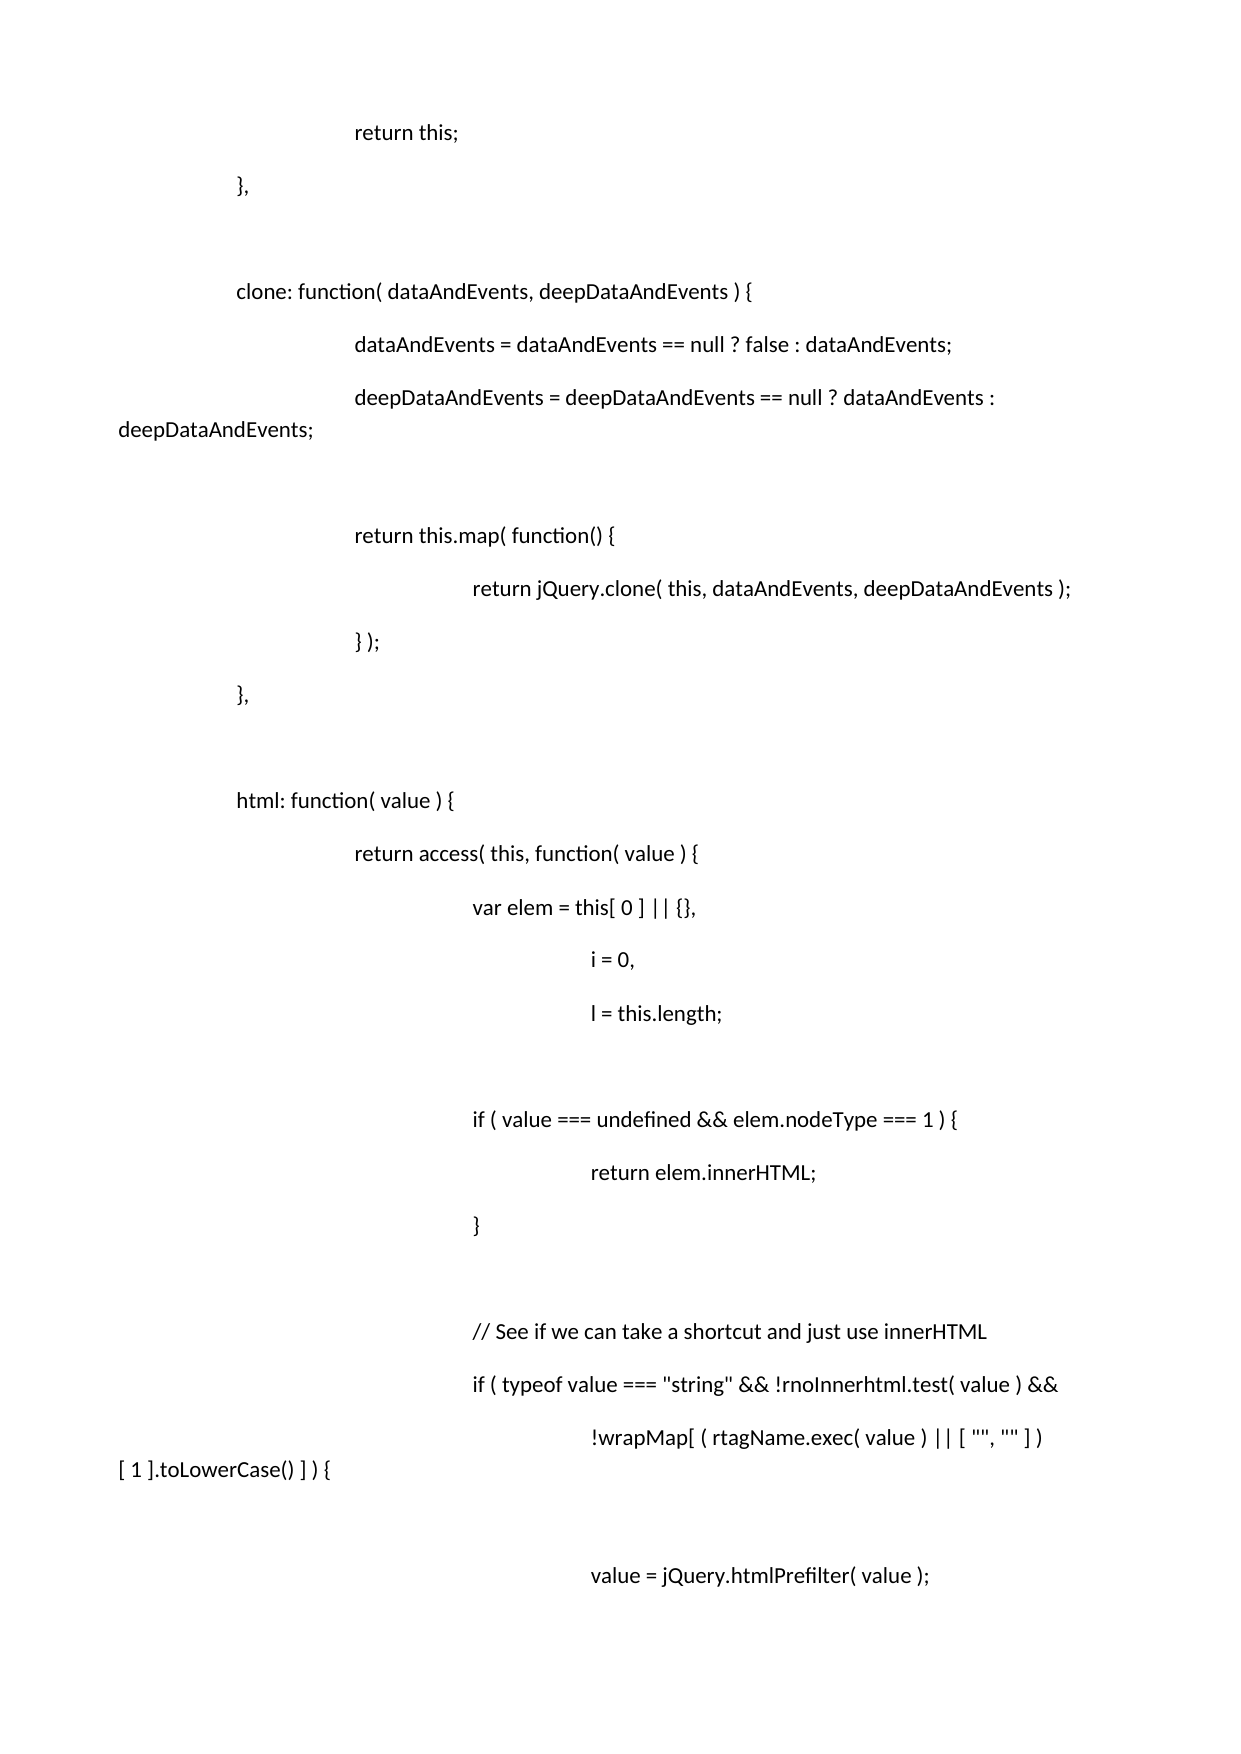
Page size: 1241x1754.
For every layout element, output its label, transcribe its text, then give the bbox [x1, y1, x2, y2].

text return this.map( function() { [118, 521, 1122, 549]
text } ); [118, 627, 1122, 656]
text l = this.length; [118, 999, 1122, 1027]
text if ( value === undefined && elem.nodeType === 1 ) { [118, 1105, 1122, 1133]
text value = jQuery.htmlPrefilter( value ); [118, 1561, 1122, 1589]
text html: function( value ) { [118, 787, 1122, 814]
text clone: function( dataAndEvents, deepDataAndEvents ) { [118, 277, 1122, 305]
text var elem = this[ 0 ] || {}, [118, 893, 1122, 921]
text return elem.innerHTML; [118, 1158, 1122, 1186]
text !wrapMap[ ( rtagName.exec( value ) || [ "", "" ] )[ 1 ].toLowerCase() ] ) { [118, 1423, 1122, 1483]
text i = 0, [118, 946, 1122, 974]
text // See if we can take a shortcut and just use innerHTML [118, 1317, 1122, 1345]
text return this; [118, 118, 1122, 146]
text deepDataAndEvents = deepDataAndEvents == null ? dataAndEvents : deepDataAndEvents; [118, 383, 1122, 443]
text } [118, 1211, 1122, 1239]
text return access( this, function( value ) { [118, 839, 1122, 868]
text return jQuery.clone( this, dataAndEvents, deepDataAndEvents ); [118, 574, 1122, 602]
text dataAndEvents = dataAndEvents == null ? false : dataAndEvents; [118, 330, 1122, 358]
text if ( typeof value === "string" && !rnoInnerhtml.test( value ) && [118, 1370, 1122, 1398]
text }, [118, 681, 1122, 708]
text }, [118, 171, 1122, 199]
